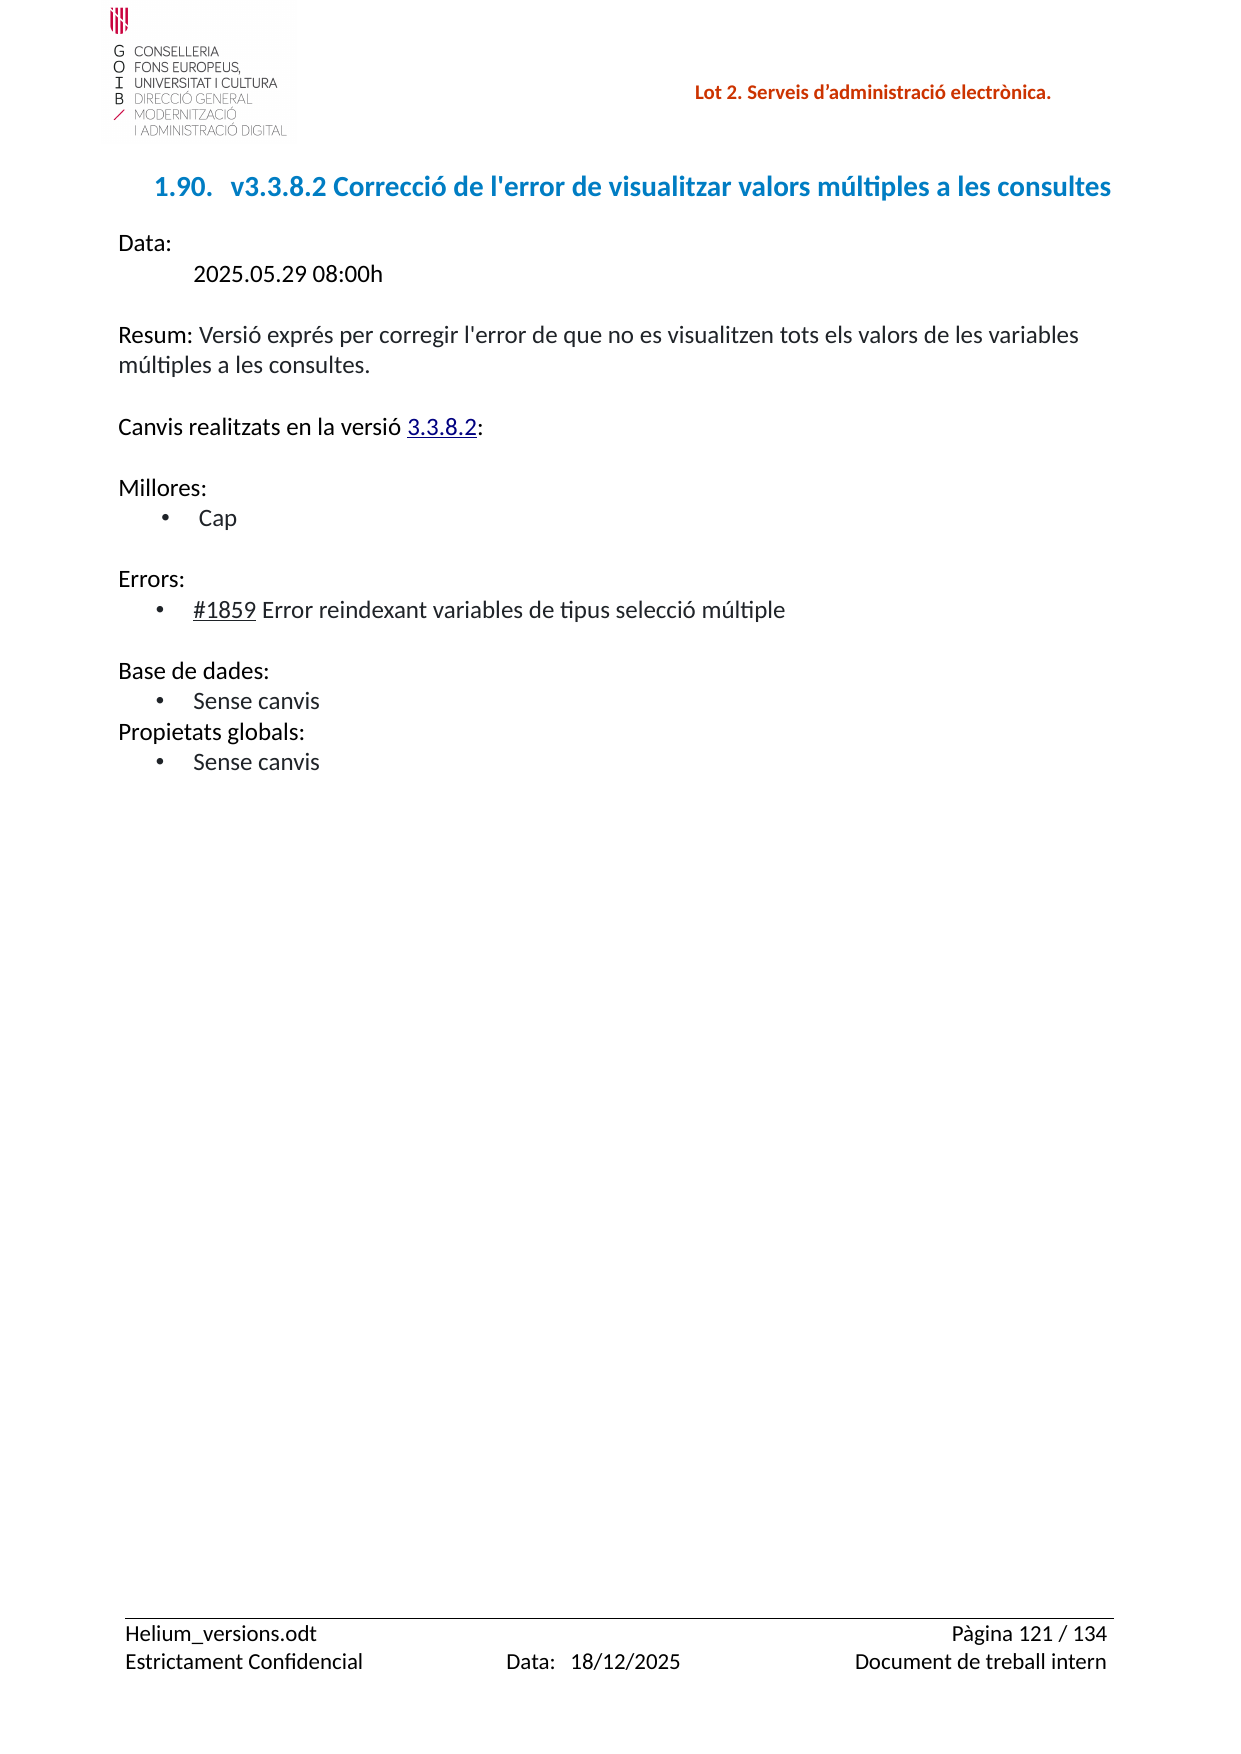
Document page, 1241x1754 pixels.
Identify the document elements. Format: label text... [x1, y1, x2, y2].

list #1859 Error reindexant variables de tipus selecció múltiple [156, 594, 1122, 624]
text Millores: [118, 472, 1122, 502]
text Data: [118, 228, 1122, 258]
list Sense canvis [156, 746, 1122, 777]
text Propietats globals: [118, 716, 1122, 746]
list Cap [161, 502, 1122, 533]
text 2025.05.29 08:00h [118, 258, 1122, 289]
text Canvis realitzats en la versió 3.3.8.2: [118, 411, 1122, 441]
text Resum: Versió exprés per corregir l'error de que no es visualitzen tots els valors de les variables múltiples a les consultes. [118, 319, 1122, 380]
list Sense canvis [156, 685, 1122, 716]
text Errors: [118, 563, 1122, 594]
subtitle v3.3.8.2 Correcció de l'error de visualitzar valors múltiples a les consultes [153, 168, 1122, 204]
text Base de dades: [118, 655, 1122, 685]
picture [100, 0, 297, 144]
